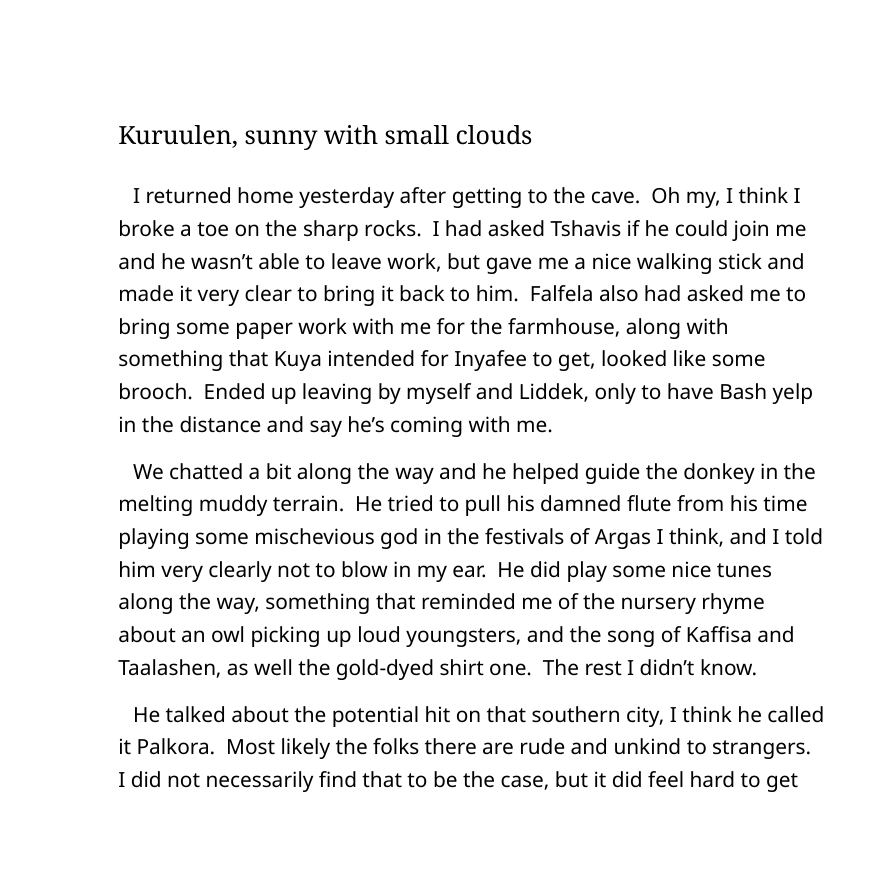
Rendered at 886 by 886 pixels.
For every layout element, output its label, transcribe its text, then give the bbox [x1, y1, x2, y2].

subtitle Kuruulen, sunny with small clouds [118, 118, 827, 152]
text He talked about the potential hit on that southern city, I think he called it Palkora. Most likely the folks there are rude and unkind to strangers. I did not necessarily find that to be the case, but it did feel hard to get [118, 700, 827, 793]
text I returned home yesterday after getting to the cave. Oh my, I think I broke a toe on the sharp rocks. I had asked Tshavis if he could join me and he wasn’t able to leave work, but gave me a nice walking stick and made it very clear to bring it back to him. Falfela also had asked me to bring some paper work with me for the farmhouse, along with something that Kuya intended for Inyafee to get, looked like some brooch. Ended up leaving by myself and Liddek, only to have Bash yelp in the distance and say he’s coming with me. [118, 182, 827, 438]
text We chatted a bit along the way and he helped guide the donkey in the melting muddy terrain. He tried to pull his damned flute from his time playing some mischevious god in the festivals of Argas I think, and I told him very clearly not to blow in my ear. He did play some nice tunes along the way, something that reminded me of the nursery rhyme about an owl picking up loud youngsters, and the song of Kaffisa and Taalashen, as well the gold-dyed shirt one. The rest I didn’t know. [118, 457, 827, 681]
